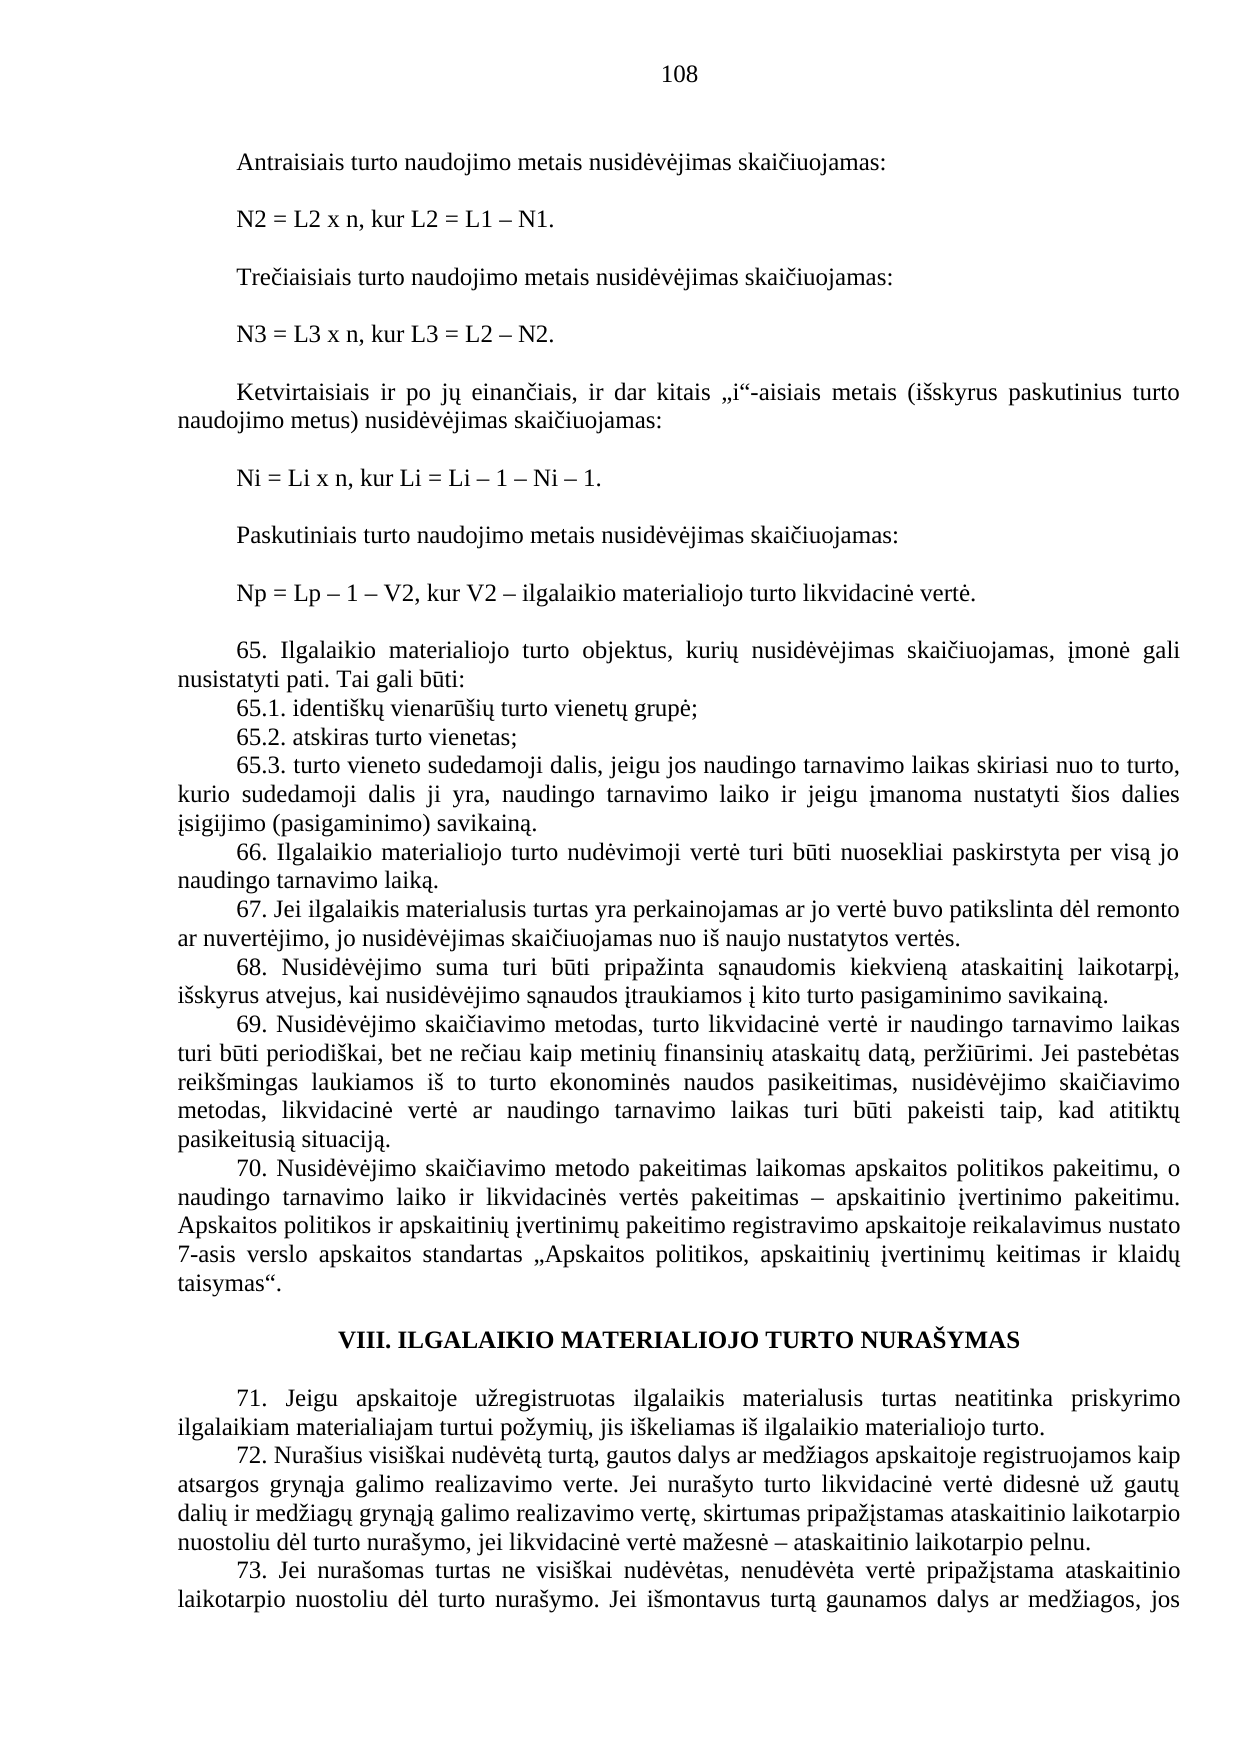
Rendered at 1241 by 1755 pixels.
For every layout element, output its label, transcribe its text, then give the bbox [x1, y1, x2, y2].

text Np = Lp – 1 – V2, kur V2 – ilgalaikio materialiojo turto likvidacinė vertė. [177, 578, 1181, 607]
text 68. Nusidėvėjimo suma turi būti pripažinta sąnaudomis kiekvieną ataskaitinį laikotarpį, išskyrus atvejus, kai nusidėvėjimo sąnaudos įtraukiamos į kito turto pasigaminimo savikainą. [177, 952, 1181, 1009]
text Ketvirtaisiais ir po jų einančiais, ir dar kitais „i“-aisiais metais (išskyrus paskutinius turto naudojimo metus) nusidėvėjimas skaičiuojamas: [177, 377, 1181, 434]
text Paskutiniais turto naudojimo metais nusidėvėjimas skaičiuojamas: [177, 521, 1181, 549]
text 70. Nusidėvėjimo skaičiavimo metodo pakeitimas laikomas apskaitos politikos pakeitimu, o naudingo tarnavimo laiko ir likvidacinės vertės pakeitimas – apskaitinio įvertinimo pakeitimu. Apskaitos politikos ir apskaitinių įvertinimų pakeitimo registravimo apskaitoje reikalavimus nustato 7-asis verslo apskaitos standartas „Apskaitos politikos, apskaitinių įvertinimų keitimas ir klaidų taisymas“. [177, 1153, 1181, 1297]
text 72. Nurašius visiškai nudėvėtą turtą, gautos dalys ar medžiagos apskaitoje registruojamos kaip atsargos grynąja galimo realizavimo verte. Jei nurašyto turto likvidacinė vertė didesnė už gautų dalių ir medžiagų grynąją galimo realizavimo vertę, skirtumas pripažįstamas ataskaitinio laikotarpio nuostoliu dėl turto nurašymo, jei likvidacinė vertė mažesnė – ataskaitinio laikotarpio pelnu. [177, 1441, 1181, 1556]
text Trečiaisiais turto naudojimo metais nusidėvėjimas skaičiuojamas: [177, 262, 1181, 291]
text 66. Ilgalaikio materialiojo turto nudėvimoji vertė turi būti nuosekliai paskirstyta per visą jo naudingo tarnavimo laiką. [177, 837, 1181, 894]
text 65.1. identiškų vienarūšių turto vienetų grupė; [177, 693, 1181, 722]
text N2 = L2 x n, kur L2 = L1 – N1. [177, 204, 1181, 233]
text N3 = L3 x n, kur L3 = L2 – N2. [177, 319, 1181, 348]
text VIII. ILGALAIKIO MATERIALIOJO TURTO NURAŠYMAS [177, 1326, 1181, 1354]
text 65.3. turto vieneto sudedamoji dalis, jeigu jos naudingo tarnavimo laikas skiriasi nuo to turto, kurio sudedamoji dalis ji yra, naudingo tarnavimo laiko ir jeigu įmanoma nustatyti šios dalies įsigijimo (pasigaminimo) savikainą. [177, 751, 1181, 837]
text 65.2. atskiras turto vienetas; [177, 722, 1181, 751]
text 71. Jeigu apskaitoje užregistruotas ilgalaikis materialusis turtas neatitinka priskyrimo ilgalaikiam materialiajam turtui požymių, jis iškeliamas iš ilgalaikio materialiojo turto. [177, 1383, 1181, 1441]
text 73. Jei nurašomas turtas ne visiškai nudėvėtas, nenudėvėta vertė pripažįstama ataskaitinio laikotarpio nuostoliu dėl turto nurašymo. Jei išmontavus turtą gaunamos dalys ar medžiagos, jos [177, 1556, 1181, 1613]
text Antraisiais turto naudojimo metais nusidėvėjimas skaičiuojamas: [177, 147, 1181, 176]
text 69. Nusidėvėjimo skaičiavimo metodas, turto likvidacinė vertė ir naudingo tarnavimo laikas turi būti periodiškai, bet ne rečiau kaip metinių finansinių ataskaitų datą, peržiūrimi. Jei pastebėtas reikšmingas laukiamos iš to turto ekonominės naudos pasikeitimas, nusidėvėjimo skaičiavimo metodas, likvidacinė vertė ar naudingo tarnavimo laikas turi būti pakeisti taip, kad atitiktų pasikeitusią situaciją. [177, 1009, 1181, 1153]
text 67. Jei ilgalaikis materialusis turtas yra perkainojamas ar jo vertė buvo patikslinta dėl remonto ar nuvertėjimo, jo nusidėvėjimas skaičiuojamas nuo iš naujo nustatytos vertės. [177, 894, 1181, 952]
text Ni = Li x n, kur Li = Li – 1 – Ni – 1. [177, 463, 1181, 492]
text 65. Ilgalaikio materialiojo turto objektus, kurių nusidėvėjimas skaičiuojamas, įmonė gali nusistatyti pati. Tai gali būti: [177, 636, 1181, 693]
